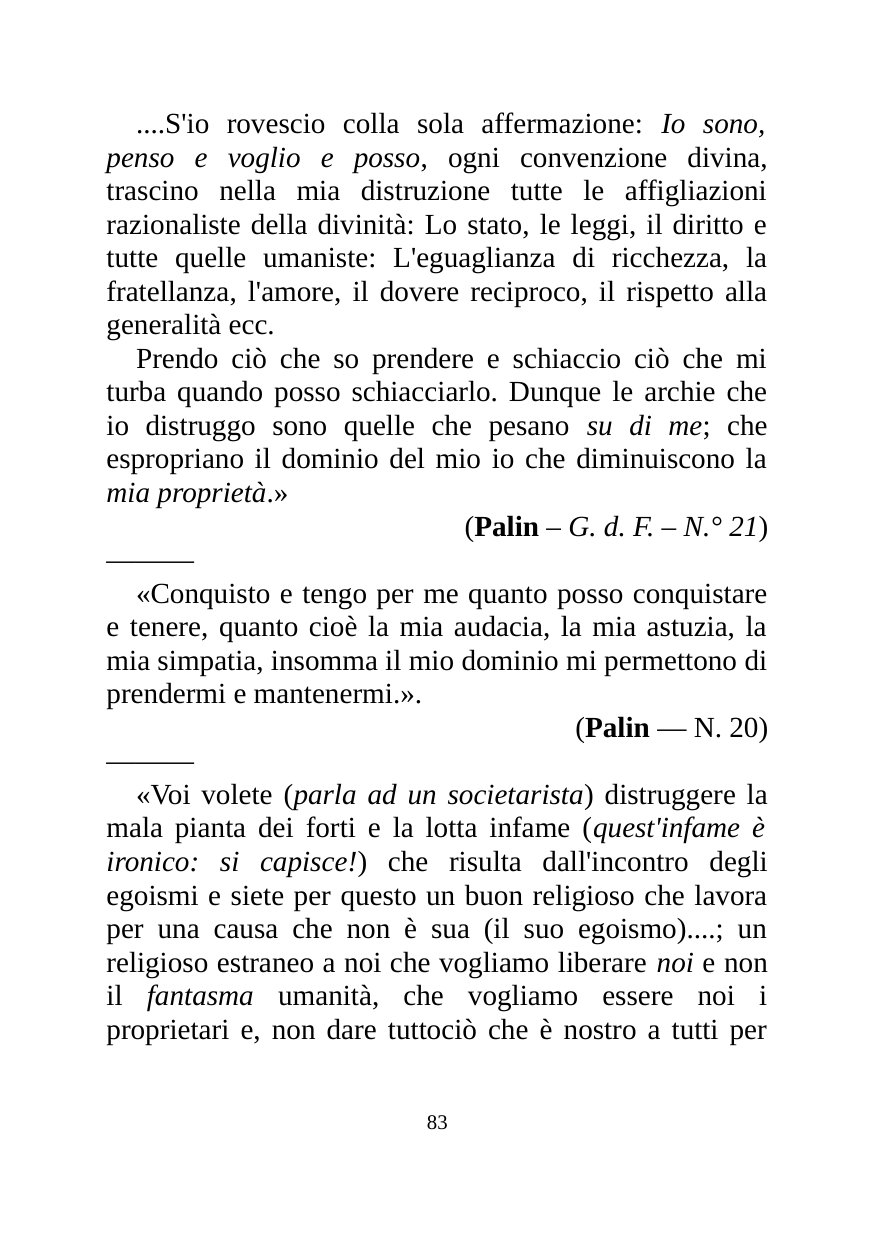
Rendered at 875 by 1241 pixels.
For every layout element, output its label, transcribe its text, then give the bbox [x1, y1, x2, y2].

text Prendo ciò che so prendere e schiaccio ciò che mi turba quando posso schiacciarlo. Dunque le archie che io distruggo sono quelle che pesano su di me; che espropriano il dominio del mio io che diminuiscono la mia proprietà.» [106, 341, 768, 509]
text «Voi volete (parla ad un societarista) distruggere la mala pianta dei forti e la lotta infame (quest'infame è ironico: si capisce!) che risulta dall'incontro degli egoismi e siete per questo un buon religioso che lavora per una causa che non è sua (il suo egoismo)....; un religioso estraneo a noi che vogliamo liberare noi e non il fantasma umanità, che vogliamo essere noi i proprietari e, non dare tuttociò che è nostro a tutti per [106, 777, 768, 1045]
text «Conquisto e tengo per me quanto posso conquistare e tenere, quanto cioè la mia audacia, la mia astuzia, la mia simpatia, insomma il mio dominio mi permettono di prendermi e mantenermi.». [106, 576, 768, 710]
text (Palin — N. 20) [106, 710, 768, 743]
text (Palin – G. d. F. – N.° 21) [106, 509, 768, 542]
text ....S'io rovescio colla sola affermazione: Io sono, penso e voglio e posso, ogni convenzione divina, trascino nella mia distruzione tutte le affigliazioni razionaliste della divinità: Lo stato, le leggi, il diritto e tutte quelle umaniste: L'eguaglianza di ricchezza, la fratellanza, l'amore, il dovere reciproco, il rispetto alla generalità ecc. [106, 106, 768, 341]
text ——— [106, 743, 768, 777]
text ——— [106, 542, 768, 576]
